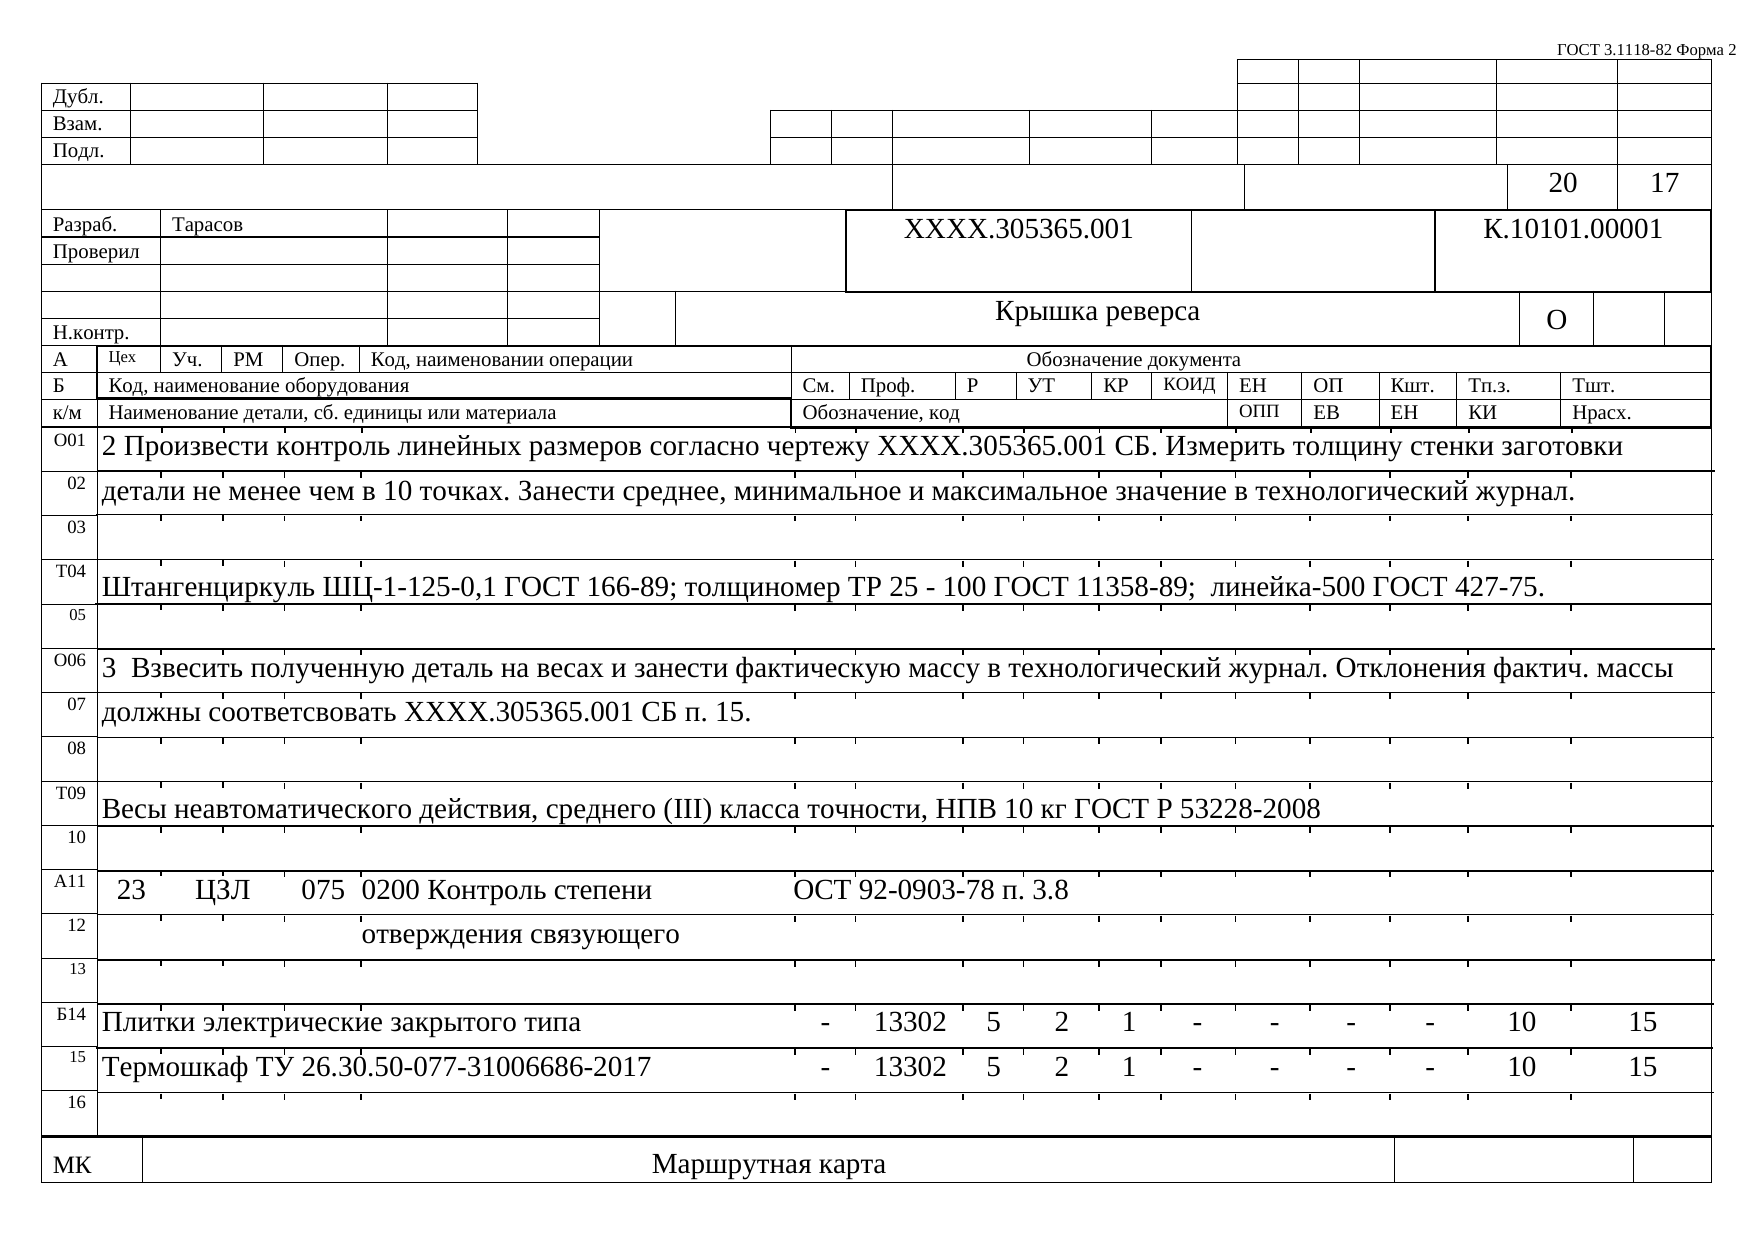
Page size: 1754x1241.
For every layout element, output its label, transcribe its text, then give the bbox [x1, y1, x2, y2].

table_cell [98, 827, 160, 870]
table_cell [858, 739, 963, 781]
table_cell ЕВ [1302, 400, 1379, 426]
table_cell [1389, 828, 1471, 870]
table_cell [1236, 828, 1312, 870]
table_cell [963, 606, 1023, 648]
table_header [1618, 60, 1711, 83]
table_cell 0200 Контроль степени [361, 872, 793, 914]
table_cell Опер. [283, 347, 359, 372]
table_header 2 Произвести контроль линейных размеров согласно чертежу XXXX.305365.001 СБ. Измерить толщину стенки заготовки [102, 429, 1711, 470]
table_cell [1100, 828, 1158, 870]
table_cell КР [1092, 373, 1151, 399]
table_cell [285, 961, 361, 1003]
table_header [1497, 60, 1617, 83]
table_cell [1471, 606, 1572, 648]
table_cell [388, 84, 477, 110]
table_cell XXXX.305365.001 [847, 211, 1191, 291]
table_cell [102, 916, 161, 959]
table_cell [1471, 739, 1572, 781]
table_cell 5 [963, 1049, 1023, 1092]
table_cell [226, 961, 285, 1003]
table_cell [1665, 293, 1711, 345]
table_cell [1360, 84, 1496, 110]
table_cell отверждения связующего [361, 916, 793, 959]
table_cell Р [956, 373, 1016, 399]
table_cell должны соответсвовать XXXX.305365.001 СБ п. 15. [102, 694, 1711, 737]
table_cell [1152, 138, 1237, 164]
table_cell [161, 292, 387, 318]
table_cell [161, 319, 387, 345]
table_cell [1471, 1093, 1572, 1135]
table_cell [1572, 1093, 1711, 1135]
table_cell [832, 111, 892, 137]
table_cell [793, 1093, 857, 1135]
table_cell [42, 265, 160, 291]
table_cell [478, 137, 770, 164]
table_cell [388, 210, 507, 236]
table_cell [285, 1093, 361, 1135]
table_cell [1471, 517, 1572, 559]
table_cell [963, 961, 1023, 1003]
table_cell Термошкаф ТУ 26.30.50-077-31006686-2017 [102, 1049, 793, 1092]
table_cell [1471, 961, 1572, 1003]
table_cell [963, 739, 1023, 781]
table_cell Наименование детали, сб. единицы или материала [98, 400, 790, 426]
table_cell О01 [42, 428, 97, 471]
table_cell Код, наименование оборудования [98, 373, 791, 397]
table_cell [793, 739, 857, 781]
table_cell к/м [42, 400, 97, 426]
table_cell [1158, 828, 1236, 870]
table_cell [161, 265, 387, 291]
table_cell [1236, 916, 1312, 959]
table_cell 15 [42, 1047, 97, 1090]
table_cell [1100, 606, 1158, 648]
table_cell [508, 319, 599, 345]
table_cell [131, 111, 263, 137]
table_cell [98, 428, 161, 470]
table_cell [771, 138, 831, 164]
table_cell 05 [42, 605, 97, 648]
table_cell [1158, 916, 1236, 959]
table_cell [1572, 828, 1711, 870]
table_cell [98, 915, 102, 959]
table_cell О06 [42, 649, 97, 692]
table_cell детали не менее чем в 10 точках. Занести среднее, минимальное и максимальное значение в технологический журнал. [102, 473, 1711, 514]
table_cell Проф. [850, 373, 955, 399]
table_header [1299, 60, 1359, 83]
table_cell - [1389, 1049, 1471, 1092]
table_cell [1471, 916, 1572, 959]
table_cell [1313, 961, 1389, 1003]
table_cell [1100, 739, 1158, 781]
table_cell [1299, 138, 1359, 164]
table_cell См.. [792, 373, 849, 399]
table_cell [98, 560, 102, 603]
table_header [1238, 60, 1298, 83]
table_cell [1572, 916, 1711, 959]
table_cell [161, 238, 387, 263]
table_cell [793, 517, 857, 559]
table_cell [1236, 739, 1312, 781]
table_cell Весы неавтоматического действия, среднего (III) класса точности, НПВ 10 кг ГОСТ Р 53228-2008 [102, 783, 1711, 825]
table_cell [1152, 111, 1237, 137]
table_cell [963, 916, 1023, 959]
table_cell 17 [1618, 165, 1711, 209]
table_header [1360, 60, 1496, 83]
table_cell Подл. [42, 138, 130, 164]
table_cell [161, 961, 226, 1003]
table_cell [508, 238, 599, 263]
table_cell [42, 165, 892, 209]
table_cell [1389, 916, 1471, 959]
table_cell [161, 916, 226, 959]
table_cell [771, 111, 831, 137]
table_cell [98, 872, 102, 914]
table_cell [1158, 606, 1236, 648]
table_cell Б14 [42, 1003, 97, 1046]
table_cell [1497, 111, 1617, 137]
table_cell КОИД [1152, 373, 1227, 399]
table_cell [226, 606, 285, 648]
table_cell 15 [1572, 1049, 1711, 1092]
table_cell 10 [42, 826, 97, 869]
table_cell Дубл. [42, 84, 130, 110]
table_cell [832, 138, 892, 164]
table_cell Разраб. [42, 210, 160, 236]
table_cell Н.контр. [42, 319, 160, 345]
table_cell [478, 83, 727, 110]
table_cell 5 [963, 1005, 1023, 1047]
table_cell [131, 84, 263, 110]
table_cell 13302 [858, 1005, 963, 1047]
table_cell [102, 606, 161, 648]
table_cell Штангенциркуль ШЦ-1-125-0,1 ГОСТ 166-89; толщиномер ТР 25 - 100 ГОСТ 11358-89; линейка-500 ГОСТ 427-75. [102, 561, 1711, 603]
table_cell Проверил [42, 238, 160, 263]
table_cell О [1520, 293, 1593, 345]
table_cell Б [42, 373, 96, 399]
table_cell 1 [1100, 1049, 1158, 1092]
table_cell [600, 210, 845, 291]
table_cell [1389, 961, 1471, 1003]
table_cell 2 [1024, 1049, 1099, 1092]
table_cell [388, 319, 507, 345]
table_cell [963, 1093, 1023, 1135]
table_cell 13 [42, 959, 97, 1002]
table_cell [388, 111, 477, 137]
table_cell [1594, 293, 1664, 345]
table_cell [1236, 961, 1312, 1003]
table_cell [98, 1005, 102, 1047]
table_cell [264, 111, 387, 137]
table_cell Кшт. [1380, 373, 1456, 399]
table_cell [388, 265, 507, 291]
table_cell [388, 238, 507, 263]
table_cell [1024, 961, 1099, 1003]
table_cell [963, 828, 1023, 870]
table_cell [226, 1093, 285, 1135]
table_cell [102, 961, 161, 1003]
table_cell [1360, 111, 1496, 137]
table_cell [1100, 961, 1158, 1003]
table_cell [508, 265, 599, 291]
table_cell [793, 606, 857, 648]
table_cell Уч. [161, 347, 221, 372]
table_cell УТ [1017, 373, 1091, 399]
table_cell [1236, 606, 1312, 648]
table_cell [793, 828, 857, 870]
table_cell 10 [1471, 1049, 1572, 1092]
table_cell [98, 650, 102, 692]
table_cell [1572, 739, 1711, 781]
table_cell [1389, 739, 1471, 781]
table_cell [1158, 1093, 1236, 1135]
table_cell [1360, 138, 1496, 164]
table_cell Тарасов [161, 210, 387, 236]
table_header [41, 59, 1237, 83]
table_cell [893, 165, 1244, 209]
table_cell 1 [1100, 1005, 1158, 1047]
table_cell К.10101.00001 [1436, 211, 1710, 291]
table_cell [1618, 138, 1711, 164]
table_cell [1245, 165, 1507, 209]
table_cell [161, 606, 226, 648]
table_cell [264, 84, 387, 110]
table_cell [131, 138, 263, 164]
table_cell [98, 1049, 102, 1092]
table_cell [1313, 916, 1389, 959]
table_cell [1100, 916, 1158, 959]
table_cell [1497, 84, 1617, 110]
table_cell [1313, 606, 1389, 648]
table_cell [858, 961, 963, 1003]
table_cell Обозначение, код [792, 400, 1227, 426]
table_cell - [1313, 1049, 1389, 1092]
table_cell [858, 1093, 963, 1135]
table_cell [98, 515, 102, 559]
table_cell [727, 83, 1237, 110]
table_cell [1313, 517, 1389, 559]
table_cell Код, наименовании операции [360, 347, 791, 372]
table_cell Маршрутная карта [143, 1138, 1394, 1182]
table_cell [98, 693, 102, 737]
table_cell ЕН [1380, 400, 1456, 426]
table_cell [1389, 606, 1471, 648]
table_cell [893, 111, 1029, 137]
table_cell [1395, 1138, 1633, 1182]
table_cell А [42, 346, 96, 372]
table_cell [285, 916, 361, 959]
table_cell [102, 828, 161, 870]
table_cell [1572, 606, 1711, 648]
table_cell [1030, 138, 1151, 164]
table_cell [1024, 739, 1099, 781]
table_cell [1634, 1138, 1711, 1182]
table_cell [226, 828, 285, 870]
table_cell [102, 1093, 161, 1135]
table_cell [1236, 1093, 1312, 1135]
table_cell [361, 961, 793, 1003]
table_cell [1236, 517, 1312, 559]
table_cell Тшт. [1561, 373, 1710, 399]
table_cell [858, 517, 963, 559]
table_cell [793, 916, 857, 959]
table_cell 13302 [858, 1049, 963, 1092]
table_cell - [1158, 1049, 1236, 1092]
table_cell ОПП [1228, 400, 1301, 426]
table_cell [1158, 961, 1236, 1003]
table_cell Взам. [42, 111, 130, 137]
table_cell [1572, 961, 1711, 1003]
table_cell 08 [42, 737, 97, 781]
table_cell [264, 138, 387, 164]
table_cell [161, 828, 226, 870]
table_cell - [1313, 1005, 1389, 1047]
table_cell [98, 472, 102, 514]
table_cell 07 [42, 693, 97, 736]
table_cell [98, 1093, 102, 1135]
table_cell - [793, 1049, 857, 1092]
table_cell [388, 292, 507, 318]
table_cell [161, 517, 226, 559]
table_cell - [1236, 1005, 1312, 1047]
table_cell [161, 739, 226, 781]
table_cell [1299, 111, 1359, 137]
table_cell [102, 517, 161, 559]
table_cell Т09 [42, 782, 97, 825]
table_cell [893, 138, 1029, 164]
table_cell 075 [285, 872, 361, 914]
table_cell [1618, 111, 1711, 137]
table_cell [161, 1093, 226, 1135]
table_cell - [793, 1005, 857, 1047]
table_cell [478, 110, 770, 137]
table_cell [226, 739, 285, 781]
table_cell [42, 292, 160, 318]
table_cell [1100, 517, 1158, 559]
table_cell [1024, 517, 1099, 559]
table_cell [1313, 739, 1389, 781]
table_cell Обозначение документа [792, 347, 1710, 372]
table_cell [285, 606, 361, 648]
table_cell [1238, 111, 1298, 137]
table_cell [1572, 517, 1711, 559]
table_cell [226, 916, 285, 959]
table_cell [1299, 84, 1359, 110]
table_cell [1030, 111, 1151, 137]
table_cell [1497, 138, 1617, 164]
table_cell [508, 292, 599, 318]
table_cell [793, 961, 857, 1003]
table_cell Нрасх. [1561, 400, 1710, 426]
table_cell [361, 739, 793, 781]
table_cell [1313, 828, 1389, 870]
table_cell [1100, 1093, 1158, 1135]
table_cell Крышка реверса [676, 292, 1519, 345]
table_cell [1158, 739, 1236, 781]
table_cell [1024, 1093, 1099, 1135]
table_cell [226, 517, 285, 559]
table_cell [1618, 84, 1711, 110]
table_cell [1024, 828, 1099, 870]
table_cell [361, 517, 793, 559]
table_cell Тп.з. [1457, 373, 1560, 399]
table_cell [98, 782, 102, 825]
table_cell [1158, 517, 1236, 559]
table_cell Цех [98, 347, 160, 372]
table_cell А11 [42, 870, 97, 913]
table_cell 20 [1508, 165, 1617, 209]
table_cell 12 [42, 914, 97, 958]
table_cell [858, 606, 963, 648]
table_cell [285, 739, 361, 781]
table_cell 15 [1572, 1005, 1711, 1047]
table_cell [98, 605, 102, 648]
table_cell ЦЗЛ [161, 872, 285, 914]
table_cell - [1389, 1005, 1471, 1047]
table_cell 10 [1471, 1005, 1572, 1047]
table_cell [600, 292, 675, 345]
table_cell [1471, 828, 1572, 870]
table_cell Плитки электрические закрытого типа [102, 1005, 793, 1047]
table_cell [98, 961, 102, 1003]
table_cell ОСТ 92-0903-78 п. 3.8 [793, 872, 1711, 914]
table_cell - [1158, 1005, 1236, 1047]
table_cell [361, 828, 793, 870]
table_cell МК [42, 1138, 142, 1182]
table_cell [1024, 606, 1099, 648]
table_cell [1313, 1093, 1389, 1135]
table_cell 23 [102, 872, 161, 914]
table_cell [98, 738, 102, 781]
table_cell [1389, 1093, 1471, 1135]
table_cell 02 [42, 472, 97, 515]
table_cell [361, 1093, 793, 1135]
table_cell [102, 739, 161, 781]
table_cell ОП [1302, 373, 1379, 399]
table_cell 3 Взвесить полученную деталь на весах и занести фактическую массу в технологический журнал. Отклонения фактич. массы [102, 650, 1711, 692]
table_cell - [1236, 1049, 1312, 1092]
table_cell Т04 [42, 560, 97, 603]
table_cell [508, 210, 599, 236]
table_cell [1192, 211, 1434, 291]
table_cell [285, 828, 361, 870]
table_cell РМ [222, 347, 282, 372]
table_cell 16 [42, 1091, 97, 1135]
table_cell [1389, 517, 1471, 559]
table_cell [388, 138, 477, 164]
table_cell 03 [42, 516, 97, 559]
table_cell [285, 517, 361, 559]
table_cell [963, 517, 1023, 559]
table_cell [1238, 138, 1298, 164]
table_cell [361, 606, 793, 648]
table_cell [858, 916, 963, 959]
table_cell [1024, 916, 1099, 959]
table_cell [858, 828, 963, 870]
table_cell ЕН [1228, 373, 1301, 399]
table_cell КИ [1457, 400, 1560, 426]
table_cell [1238, 84, 1298, 110]
table_cell 2 [1024, 1005, 1099, 1047]
